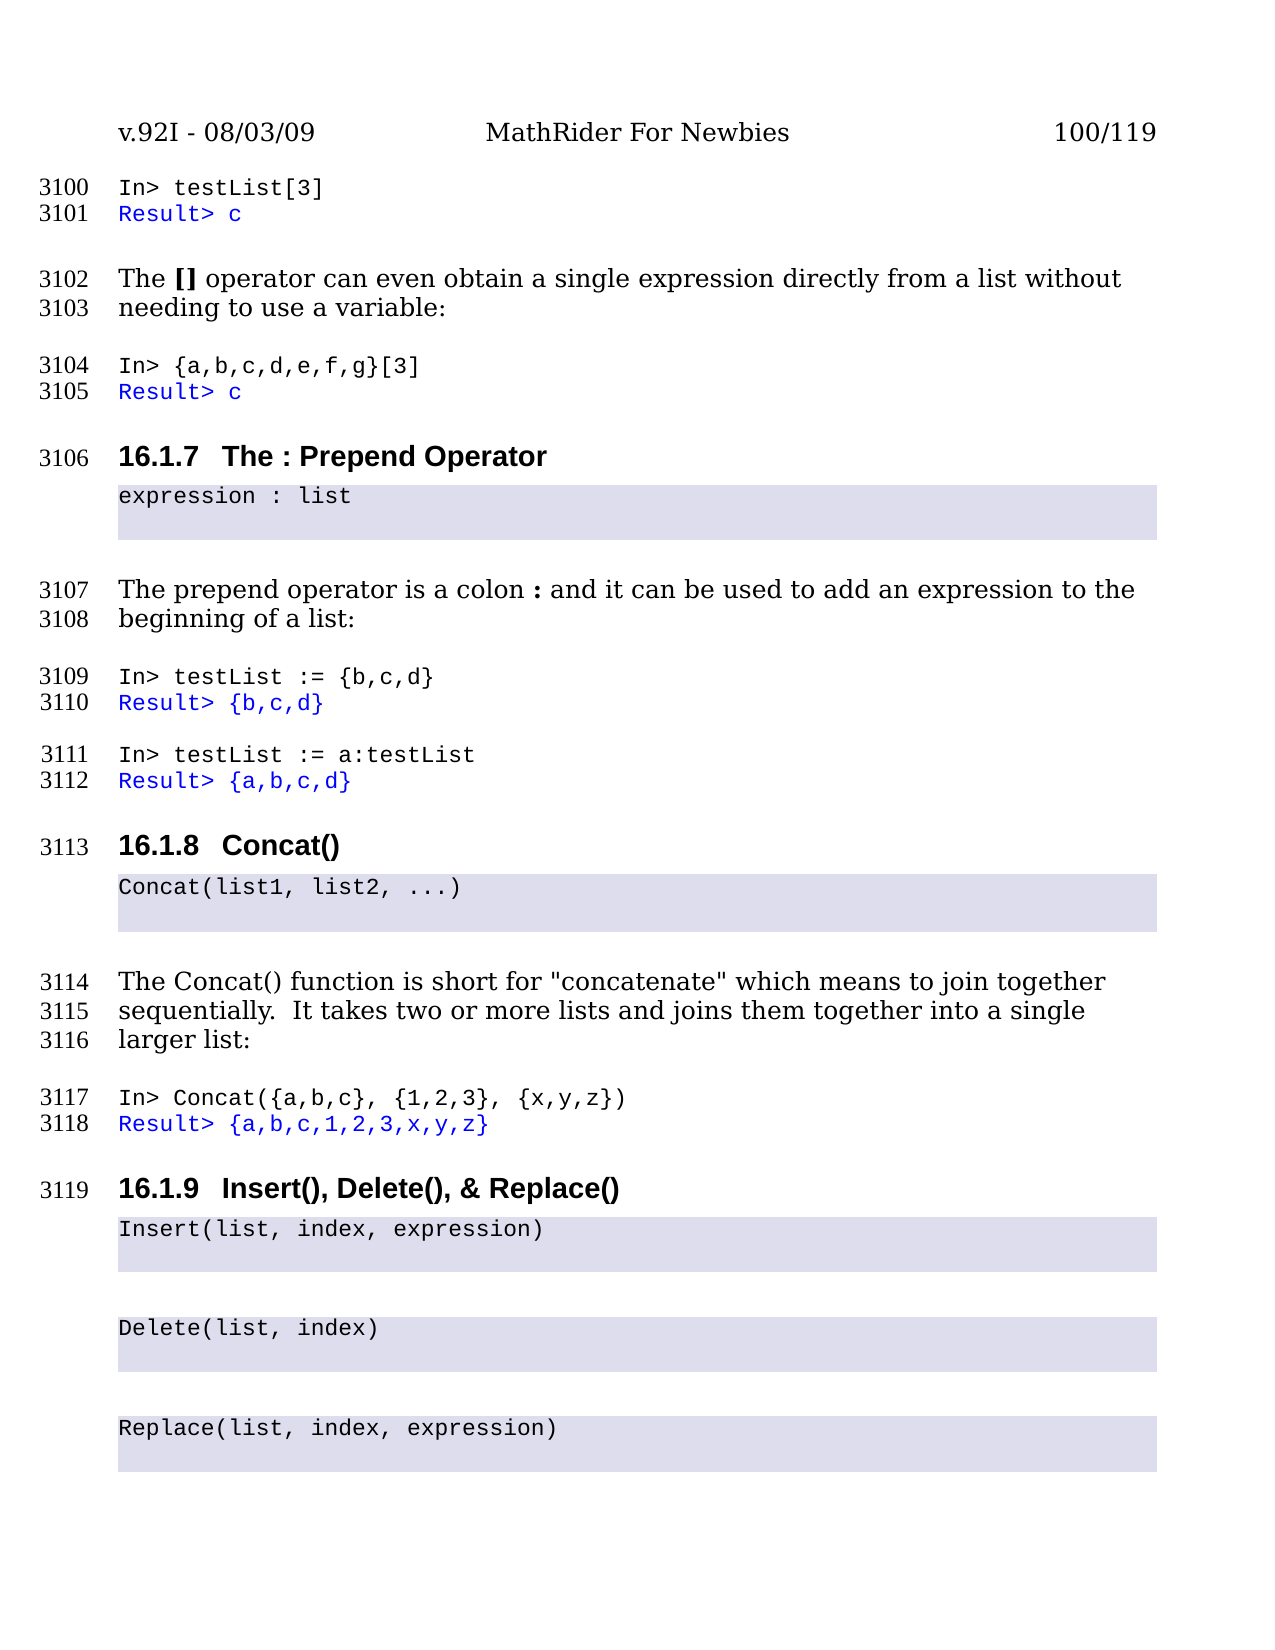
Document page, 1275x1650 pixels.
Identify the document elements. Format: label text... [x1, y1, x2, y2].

text The Concat() function is short for "concatenate" which means to join together sequentially. It takes two or more lists and joins them together into a single larger list: [118, 967, 1157, 1055]
subtitle Insert(), Delete(), & Replace() [118, 1172, 1157, 1205]
subtitle Concat() [118, 828, 1157, 862]
text The [] operator can even obtain a single expression directly from a list without needing to use a variable: [118, 263, 1157, 322]
text In> testList := a:testList [118, 743, 1157, 769]
text Result> c [118, 380, 1157, 406]
text The prepend operator is a colon : and it can be used to add an expression to the beginning of a list: [118, 575, 1157, 633]
text Result> {a,b,c,d} [118, 769, 1157, 795]
table_header Insert(list, index, expression) [118, 1217, 1157, 1272]
text In> testList[3] [118, 177, 1157, 203]
text In> testList := {b,c,d} [118, 665, 1157, 691]
subtitle The : Prepend Operator [118, 439, 1157, 472]
table_header Replace(list, index, expression) [118, 1416, 1157, 1472]
text In> Concat({a,b,c}, {1,2,3}, {x,y,z}) [118, 1087, 1157, 1113]
table_header Delete(list, index) [118, 1317, 1157, 1372]
text Result> {a,b,c,1,2,3,x,y,z} [118, 1113, 1157, 1138]
text Result> {b,c,d} [118, 691, 1157, 717]
table_header Concat(list1, list2, ...) [118, 874, 1157, 932]
table_header expression : list [118, 485, 1157, 540]
text In> {a,b,c,d,e,f,g}[3] [118, 354, 1157, 380]
text Result> c [118, 203, 1157, 229]
